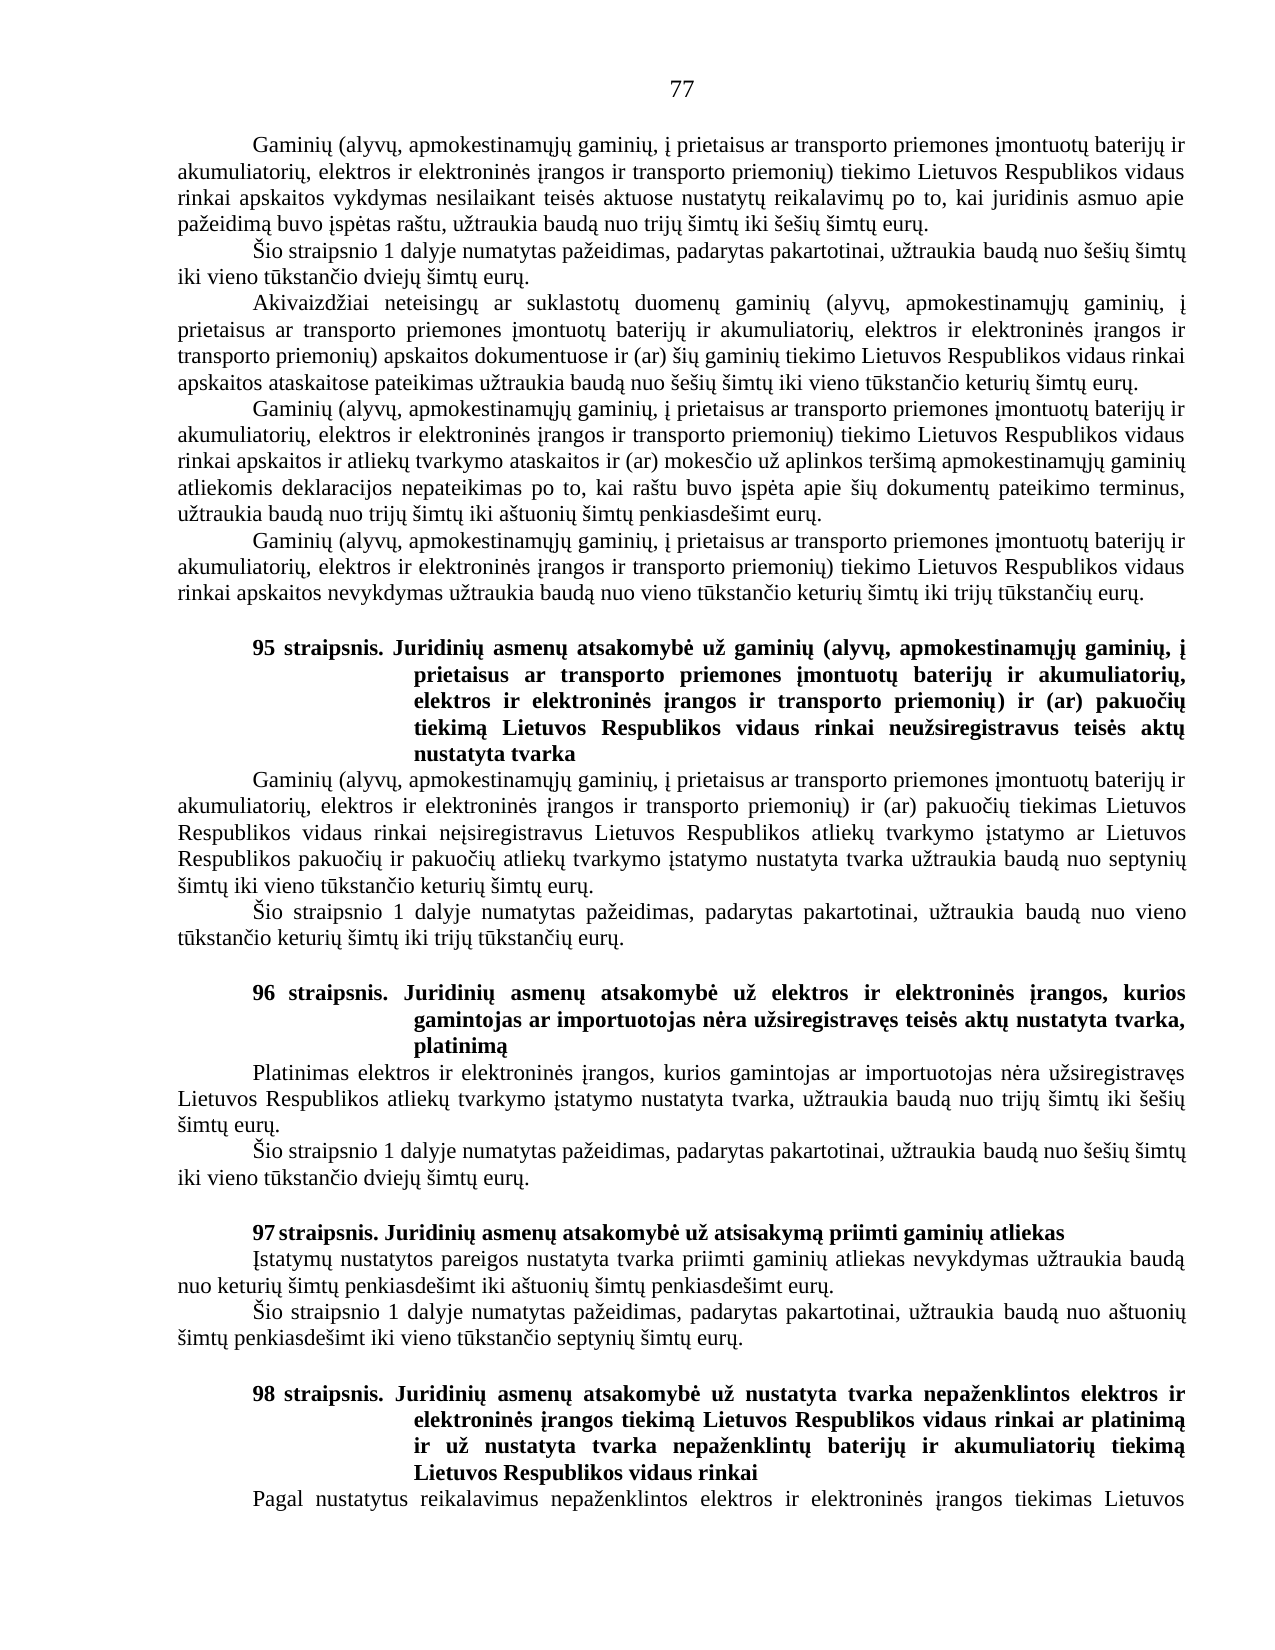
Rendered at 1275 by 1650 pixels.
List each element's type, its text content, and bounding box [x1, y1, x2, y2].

text Pagal nustatytus reikalavimus nepaženklintos elektros ir elektroninės įrangos tiekimas Lietuvos [177, 1485, 1186, 1511]
text 95 straipsnis. Juridinių asmenų atsakomybė už gaminių (alyvų, apmokestinamųjų gaminių, į prietaisus ar transporto priemones įmontuotų baterijų ir akumuliatorių, elektros ir elektroninės įrangos ir transporto priemonių) ir (ar) pakuočių tiekimą Lietuvos Respublikos vidaus rinkai neužsiregistravus teisės aktų nustatyta tvarka [252, 634, 1186, 766]
text Šio straipsnio 1 dalyje numatytas pažeidimas, padarytas pakartotinai, užtraukia baudą nuo šešių šimtų iki vieno tūkstančio dviejų šimtų eurų. [177, 1138, 1186, 1190]
text Šio straipsnio 1 dalyje numatytas pažeidimas, padarytas pakartotinai, užtraukia baudą nuo vieno tūkstančio keturių šimtų iki trijų tūkstančių eurų. [177, 898, 1186, 951]
text Šio straipsnio 1 dalyje numatytas pažeidimas, padarytas pakartotinai, užtraukia baudą nuo aštuonių šimtų penkiasdešimt iki vieno tūkstančio septynių šimtų eurų. [177, 1298, 1186, 1351]
text Įstatymų nustatytos pareigos nustatyta tvarka priimti gaminių atliekas nevykdymas užtraukia baudą nuo keturių šimtų penkiasdešimt iki aštuonių šimtų penkiasdešimt eurų. [177, 1245, 1186, 1298]
text Akivaizdžiai neteisingų ar suklastotų duomenų gaminių (alyvų, apmokestinamųjų gaminių, į prietaisus ar transporto priemones įmontuotų baterijų ir akumuliatorių, elektros ir elektroninės įrangos ir transporto priemonių) apskaitos dokumentuose ir (ar) šių gaminių tiekimo Lietuvos Respublikos vidaus rinkai apskaitos ataskaitose pateikimas užtraukia baudą nuo šešių šimtų iki vieno tūkstančio keturių šimtų eurų. [177, 289, 1186, 395]
text Gaminių (alyvų, apmokestinamųjų gaminių, į prietaisus ar transporto priemones įmontuotų baterijų ir akumuliatorių, elektros ir elektroninės įrangos ir transporto priemonių) tiekimo Lietuvos Respublikos vidaus rinkai apskaitos ir atliekų tvarkymo ataskaitos ir (ar) mokesčio už aplinkos teršimą apmokestinamųjų gaminių atliekomis deklaracijos nepateikimas po to, kai raštu buvo įspėta apie šių dokumentų pateikimo terminus, užtraukia baudą nuo trijų šimtų iki aštuonių šimtų penkiasdešimt eurų. [177, 395, 1186, 527]
text 96 straipsnis. Juridinių asmenų atsakomybė už elektros ir elektroninės įrangos, kurios gamintojas ar importuotojas nėra užsiregistravęs teisės aktų nustatyta tvarka, platinimą [252, 979, 1186, 1058]
text Platinimas elektros ir elektroninės įrangos, kurios gamintojas ar importuotojas nėra užsiregistravęs Lietuvos Respublikos atliekų tvarkymo įstatymo nustatyta tvarka, užtraukia baudą nuo trijų šimtų iki šešių šimtų eurų. [177, 1058, 1186, 1138]
text Šio straipsnio 1 dalyje numatytas pažeidimas, padarytas pakartotinai, užtraukia baudą nuo šešių šimtų iki vieno tūkstančio dviejų šimtų eurų. [177, 237, 1186, 289]
text Gaminių (alyvų, apmokestinamųjų gaminių, į prietaisus ar transporto priemones įmontuotų baterijų ir akumuliatorių, elektros ir elektroninės įrangos ir transporto priemonių) tiekimo Lietuvos Respublikos vidaus rinkai apskaitos nevykdymas užtraukia baudą nuo vieno tūkstančio keturių šimtų iki trijų tūkstančių eurų. [177, 527, 1186, 606]
text 97 straipsnis. Juridinių asmenų atsakomybė už atsisakymą priimti gaminių atliekas [177, 1219, 1186, 1245]
text Gaminių (alyvų, apmokestinamųjų gaminių, į prietaisus ar transporto priemones įmontuotų baterijų ir akumuliatorių, elektros ir elektroninės įrangos ir transporto priemonių) tiekimo Lietuvos Respublikos vidaus rinkai apskaitos vykdymas nesilaikant teisės aktuose nustatytų reikalavimų po to, kai juridinis asmuo apie pažeidimą buvo įspėtas raštu, užtraukia baudą nuo trijų šimtų iki šešių šimtų eurų. [177, 131, 1186, 237]
text Gaminių (alyvų, apmokestinamųjų gaminių, į prietaisus ar transporto priemones įmontuotų baterijų ir akumuliatorių, elektros ir elektroninės įrangos ir transporto priemonių) ir (ar) pakuočių tiekimas Lietuvos Respublikos vidaus rinkai neįsiregistravus Lietuvos Respublikos atliekų tvarkymo įstatymo ar Lietuvos Respublikos pakuočių ir pakuočių atliekų tvarkymo įstatymo nustatyta tvarka užtraukia baudą nuo septynių šimtų iki vieno tūkstančio keturių šimtų eurų. [177, 766, 1186, 898]
text 98 straipsnis. Juridinių asmenų atsakomybė už nustatyta tvarka nepaženklintos elektros ir elektroninės įrangos tiekimą Lietuvos Respublikos vidaus rinkai ar platinimą ir už nustatyta tvarka nepaženklintų baterijų ir akumuliatorių tiekimą Lietuvos Respublikos vidaus rinkai [252, 1379, 1186, 1485]
